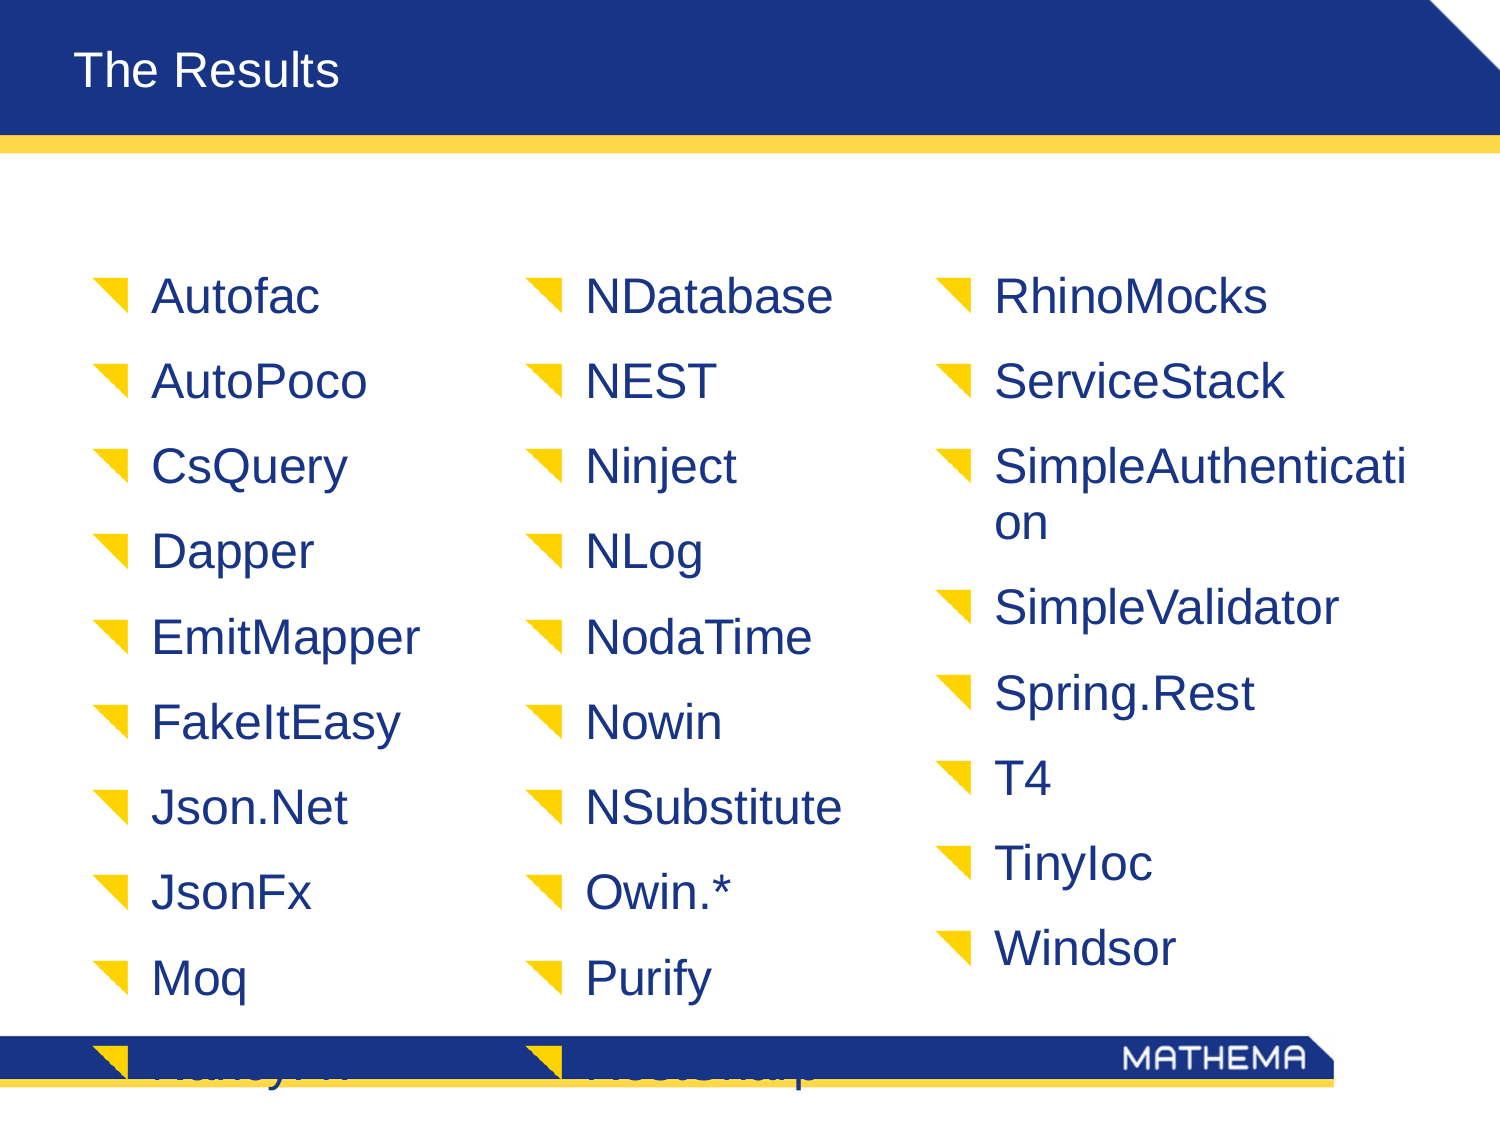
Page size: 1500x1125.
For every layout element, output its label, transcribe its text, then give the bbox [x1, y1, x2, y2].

list Autofac AutoPoco CsQuery Dapper EmitMapper FakeItEasy Json.Net JsonFx Moq NancyFx [92, 267, 525, 1033]
picture [0, 0, 1500, 1125]
list NDatabase NEST Ninject NLog NodaTime Nowin NSubstitute Owin.* Purify RestSharp [525, 267, 935, 1033]
list RhinoMocks ServiceStack SimpleAuthentication SimpleValidator Spring.Rest T4 TinyIoc Windsor [935, 267, 1418, 1033]
title The Results [73, 40, 1276, 100]
